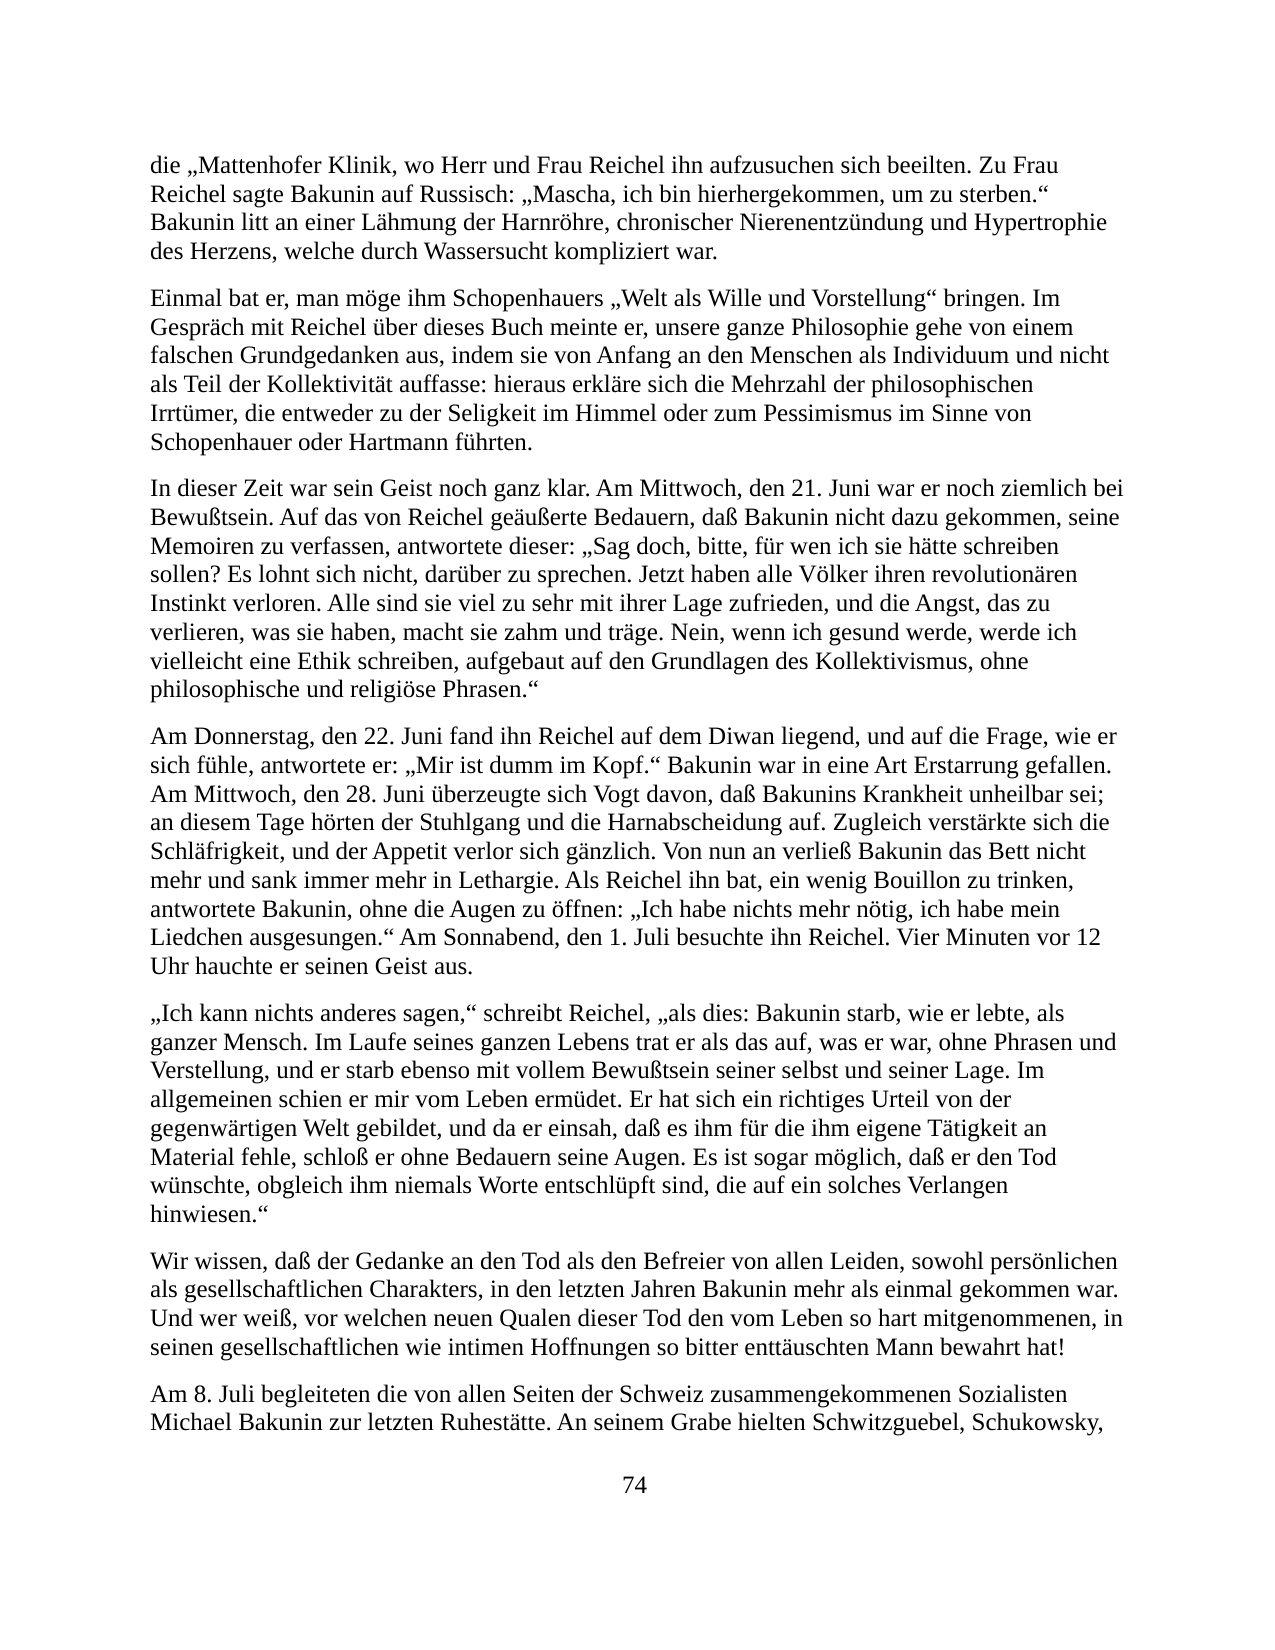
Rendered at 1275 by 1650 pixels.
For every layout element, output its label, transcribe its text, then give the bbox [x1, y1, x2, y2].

text Am 8. Juli begleiteten die von allen Seiten der Schweiz zusammengekommenen Sozialisten Michael Bakunin zur letzten Ruhestätte. An seinem Grabe hielten Schwitzguebel, Schukowsky, [150, 1379, 1125, 1436]
text Wir wissen, daß der Gedanke an den Tod als den Befreier von allen Leiden, sowohl persönlichen als gesellschaftlichen Charakters, in den letzten Jahren Bakunin mehr als einmal gekommen war. Und wer weiß, vor welchen neuen Qualen dieser Tod den vom Leben so hart mitgenommenen, in seinen gesellschaftlichen wie intimen Hoffnungen so bitter enttäuschten Mann bewahrt hat! [150, 1246, 1125, 1361]
text „Ich kann nichts anderes sagen,“ schreibt Reichel, „als dies: Bakunin starb, wie er lebte, als ganzer Mensch. Im Laufe seines ganzen Lebens trat er als das auf, was er war, ohne Phrasen und Verstellung, und er starb ebenso mit vollem Bewußtsein seiner selbst und seiner Lage. Im allgemeinen schien er mir vom Leben ermüdet. Er hat sich ein richtiges Urteil von der gegenwärtigen Welt gebildet, und da er einsah, daß es ihm für die ihm eigene Tätigkeit an Material fehle, schloß er ohne Bedauern seine Augen. Es ist sogar möglich, daß er den Tod wünschte, obgleich ihm niemals Worte entschlüpft sind, die auf ein solches Verlangen hinwiesen.“ [150, 998, 1125, 1228]
text In dieser Zeit war sein Geist noch ganz klar. Am Mittwoch, den 21. Juni war er noch ziemlich bei Bewußtsein. Auf das von Reichel geäußerte Bedauern, daß Bakunin nicht dazu gekommen, seine Memoiren zu verfassen, antwortete dieser: „Sag doch, bitte, für wen ich sie hätte schreiben sollen? Es lohnt sich nicht, darüber zu sprechen. Jetzt haben alle Völker ihren revolutionären Instinkt verloren. Alle sind sie viel zu sehr mit ihrer Lage zufrieden, und die Angst, das zu verlieren, was sie haben, macht sie zahm und träge. Nein, wenn ich gesund werde, werde ich vielleicht eine Ethik schreiben, aufgebaut auf den Grundlagen des Kollektivismus, ohne philosophische und religiöse Phrasen.“ [150, 473, 1125, 703]
text Einmal bat er, man möge ihm Schopenhauers „Welt als Wille und Vorstellung“ bringen. Im Gespräch mit Reichel über dieses Buch meinte er, unsere ganze Philosophie gehe von einem falschen Grundgedanken aus, indem sie von Anfang an den Menschen als Individuum und nicht als Teil der Kollektivität auffasse: hieraus erkläre sich die Mehrzahl der philosophischen Irrtümer, die entweder zu der Seligkeit im Himmel oder zum Pessimismus im Sinne von Schopenhauer oder Hartmann führten. [150, 283, 1125, 455]
text Am Donnerstag, den 22. Juni fand ihn Reichel auf dem Diwan liegend, und auf die Frage, wie er sich fühle, antwortete er: „Mir ist dumm im Kopf.“ Bakunin war in eine Art Erstarrung gefallen. Am Mittwoch, den 28. Juni überzeugte sich Vogt davon, daß Bakunins Krankheit unheilbar sei; an diesem Tage hörten der Stuhlgang und die Harnabscheidung auf. Zugleich verstärkte sich die Schläfrigkeit, und der Appetit verlor sich gänzlich. Von nun an verließ Bakunin das Bett nicht mehr und sank immer mehr in Lethargie. Als Reichel ihn bat, ein wenig Bouillon zu trinken, antwortete Bakunin, ohne die Augen zu öffnen: „Ich habe nichts mehr nötig, ich habe mein Liedchen ausgesungen.“ Am Sonnabend, den 1. Juli besuchte ihn Reichel. Vier Minuten vor 12 Uhr hauchte er seinen Geist aus. [150, 721, 1125, 980]
text die „Mattenhofer Klinik, wo Herr und Frau Reichel ihn aufzusuchen sich beeilten. Zu Frau Reichel sagte Bakunin auf Russisch: „Mascha, ich bin hierhergekommen, um zu sterben.“ Bakunin litt an einer Lähmung der Harnröhre, chronischer Nierenentzündung und Hypertrophie des Herzens, welche durch Wassersucht kompliziert war. [150, 150, 1125, 265]
